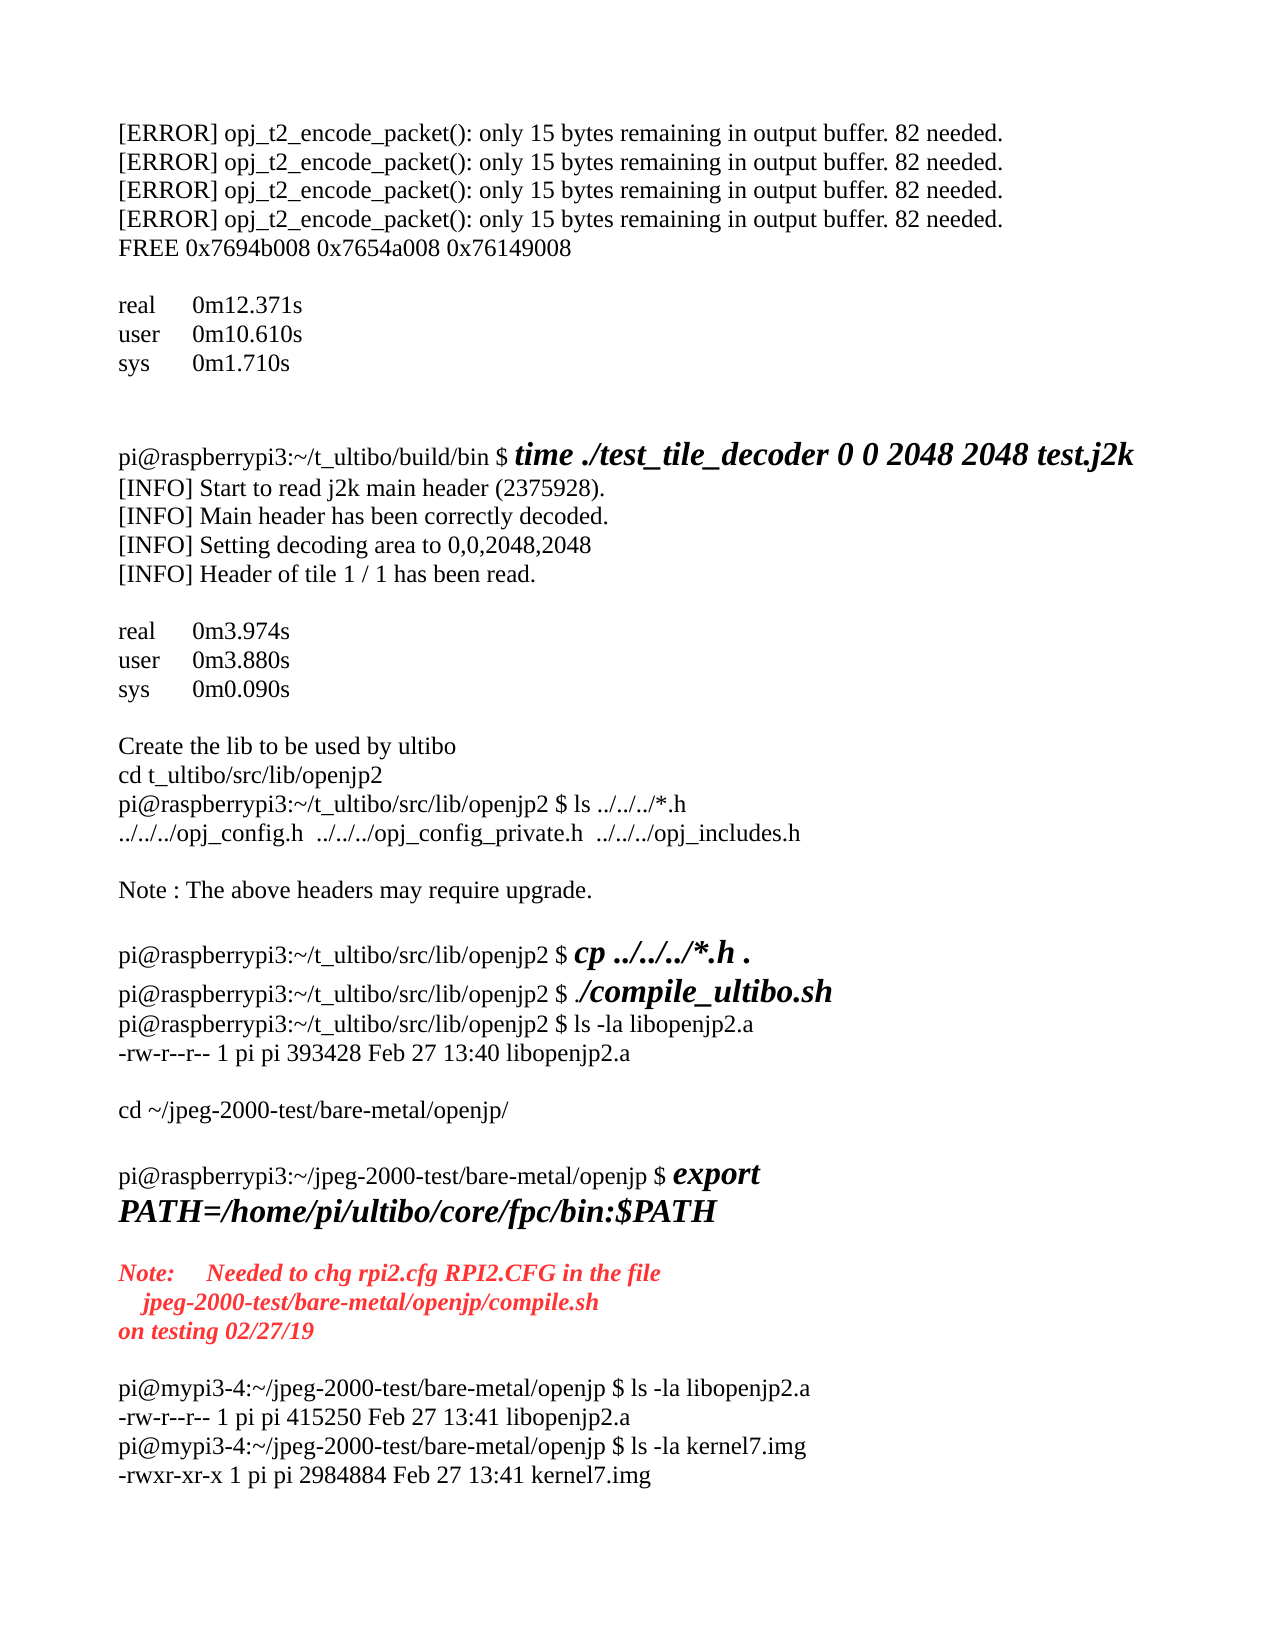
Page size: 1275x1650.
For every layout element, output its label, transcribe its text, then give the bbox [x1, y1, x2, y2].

text [INFO] Setting decoding area to 0,0,2048,2048 [118, 530, 1157, 559]
text Note: Needed to chg rpi2.cfg RPI2.CFG in the file [118, 1258, 1157, 1287]
text user 0m10.610s [118, 319, 1157, 348]
text ../../../opj_config.h ../../../opj_config_private.h ../../../opj_includes.h [118, 818, 1157, 846]
text user 0m3.880s [118, 645, 1157, 674]
text Create the lib to be used by ultibo [118, 731, 1157, 760]
text -rw-r--r-- 1 pi pi 415250 Feb 27 13:41 libopenjp2.a [118, 1402, 1157, 1431]
text real 0m3.974s [118, 616, 1157, 645]
text pi@mypi3-4:~/jpeg-2000-test/bare-metal/openjp $ ls -la libopenjp2.a [118, 1373, 1157, 1402]
text [INFO] Start to read j2k main header (2375928). [118, 473, 1157, 501]
text [INFO] Main header has been correctly decoded. [118, 501, 1157, 530]
text pi@mypi3-4:~/jpeg-2000-test/bare-metal/openjp $ ls -la kernel7.img [118, 1431, 1157, 1460]
text cd ~/jpeg-2000-test/bare-metal/openjp/ [118, 1096, 1157, 1124]
text -rwxr-xr-x 1 pi pi 2984884 Feb 27 13:41 kernel7.img [118, 1460, 1157, 1488]
text sys 0m0.090s [118, 674, 1157, 703]
text sys 0m1.710s [118, 348, 1157, 377]
text FREE 0x7694b008 0x7654a008 0x76149008 [118, 233, 1157, 262]
text jpeg-2000-test/bare-metal/openjp/compile.sh [118, 1287, 1157, 1316]
text real 0m12.371s [118, 291, 1157, 319]
text -rw-r--r-- 1 pi pi 393428 Feb 27 13:40 libopenjp2.a [118, 1038, 1157, 1067]
text pi@raspberrypi3:~/t_ultibo/src/lib/openjp2 $ ls ../../../*.h [118, 789, 1157, 818]
text pi@raspberrypi3:~/jpeg-2000-test/bare-metal/openjp $ export PATH=/home/pi/ultibo/core/fpc/bin:$PATH [118, 1153, 1157, 1230]
text pi@raspberrypi3:~/t_ultibo/src/lib/openjp2 $ ls -la libopenjp2.a [118, 1009, 1157, 1038]
text [ERROR] opj_t2_encode_packet(): only 15 bytes remaining in output buffer. 82 needed. [118, 204, 1157, 233]
text [ERROR] opj_t2_encode_packet(): only 15 bytes remaining in output buffer. 82 needed. [118, 118, 1157, 147]
text on testing 02/27/19 [118, 1316, 1157, 1345]
text pi@raspberrypi3:~/t_ultibo/src/lib/openjp2 $ ./compile_ultibo.sh [118, 971, 1157, 1009]
text cd t_ultibo/src/lib/openjp2 [118, 760, 1157, 789]
text pi@raspberrypi3:~/t_ultibo/build/bin $ time ./test_tile_decoder 0 0 2048 2048 test.j2k [118, 434, 1157, 473]
text [ERROR] opj_t2_encode_packet(): only 15 bytes remaining in output buffer. 82 needed. [118, 176, 1157, 204]
text [ERROR] opj_t2_encode_packet(): only 15 bytes remaining in output buffer. 82 needed. [118, 147, 1157, 176]
text pi@raspberrypi3:~/t_ultibo/src/lib/openjp2 $ cp ../../../*.h . [118, 933, 1157, 971]
text Note : The above headers may require upgrade. [118, 875, 1157, 904]
text [INFO] Header of tile 1 / 1 has been read. [118, 559, 1157, 588]
